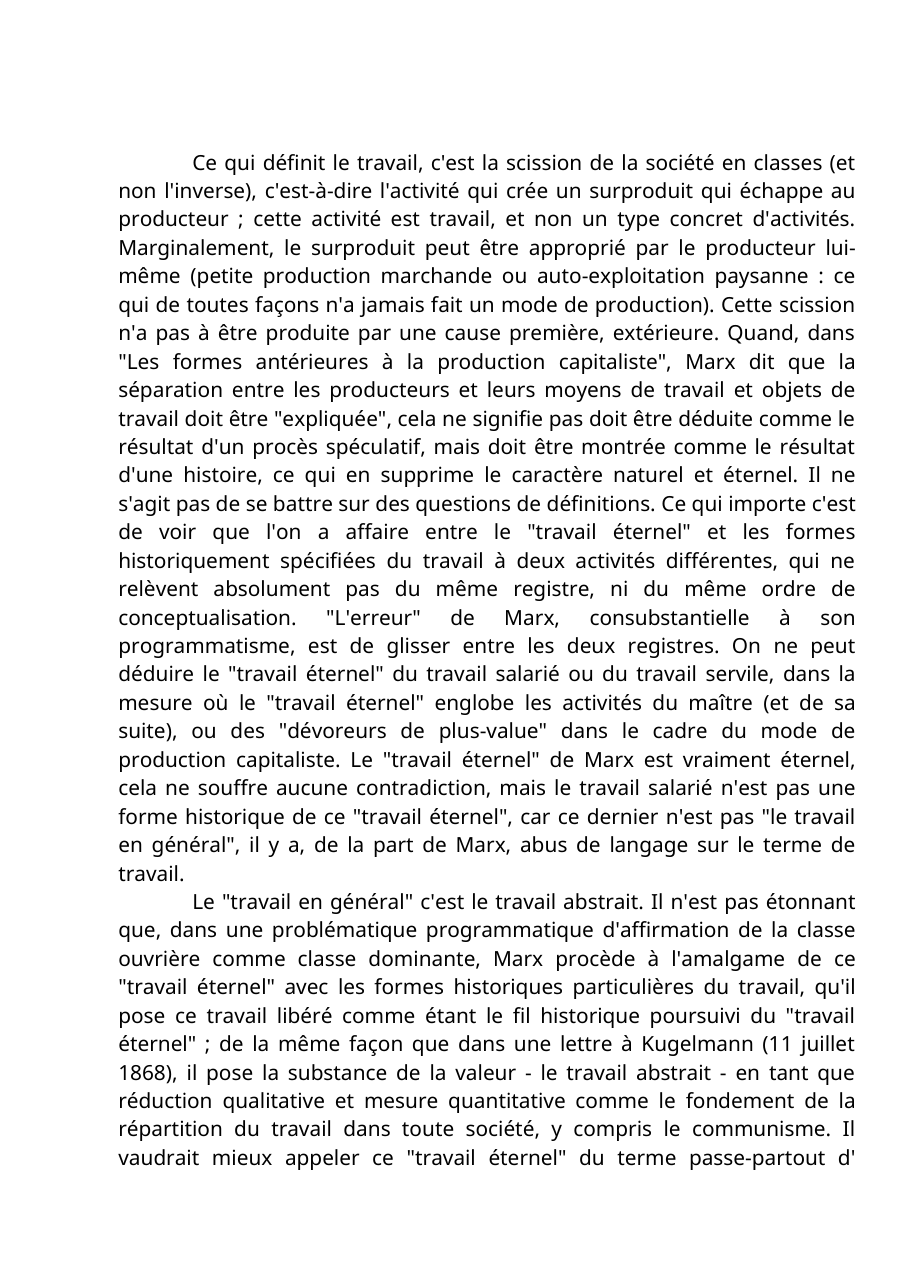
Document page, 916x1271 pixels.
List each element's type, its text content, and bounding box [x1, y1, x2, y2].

text Le "travail en général" c'est le travail abstrait. Il n'est pas étonnant que, dans une problématique programmatique d'affirmation de la classe ouvrière comme classe dominante, Marx procède à l'amalgame de ce "travail éternel" avec les formes historiques particulières du travail, qu'il pose ce travail libéré comme étant le fil historique poursuivi du "travail éternel" ; de la même façon que dans une lettre à Kugelmann (11 juillet 1868), il pose la substance de la valeur - le travail abstrait - en tant que réduction qualitative et mesure quantitative comme le fondement de la répartition du travail dans toute société, y compris le communisme. Il vaudrait mieux appeler ce "travail éternel" du terme passe-partout d' [118, 887, 856, 1171]
text Ce qui définit le travail, c'est la scission de la société en classes (et non l'inverse), c'est-à-dire l'activité qui crée un surproduit qui échappe au producteur ; cette activité est travail, et non un type concret d'activités. Marginalement, le surproduit peut être approprié par le producteur lui-même (petite production marchande ou auto-exploitation paysanne : ce qui de toutes façons n'a jamais fait un mode de production). Cette scission n'a pas à être produite par une cause première, extérieure. Quand, dans "Les formes antérieures à la production capitaliste", Marx dit que la séparation entre les producteurs et leurs moyens de travail et objets de travail doit être "expliquée", cela ne signifie pas doit être déduite comme le résultat d'un procès spéculatif, mais doit être montrée comme le résultat d'une histoire, ce qui en supprime le caractère naturel et éternel. Il ne s'agit pas de se battre sur des questions de définitions. Ce qui importe c'est de voir que l'on a affaire entre le "travail éternel" et les formes historiquement spécifiées du travail à deux activités différentes, qui ne relèvent absolument pas du même registre, ni du même ordre de conceptualisation. "L'erreur" de Marx, consubstantielle à son programmatisme, est de glisser entre les deux registres. On ne peut déduire le "travail éternel" du travail salarié ou du travail servile, dans la mesure où le "travail éternel" englobe les activités du maître (et de sa suite), ou des "dévoreurs de plus-value" dans le cadre du mode de production capitaliste. Le "travail éternel" de Marx est vraiment éternel, cela ne souffre aucune contradiction, mais le travail salarié n'est pas une forme historique de ce "travail éternel", car ce dernier n'est pas "le travail en général", il y a, de la part de Marx, abus de langage sur le terme de travail. [118, 148, 856, 887]
